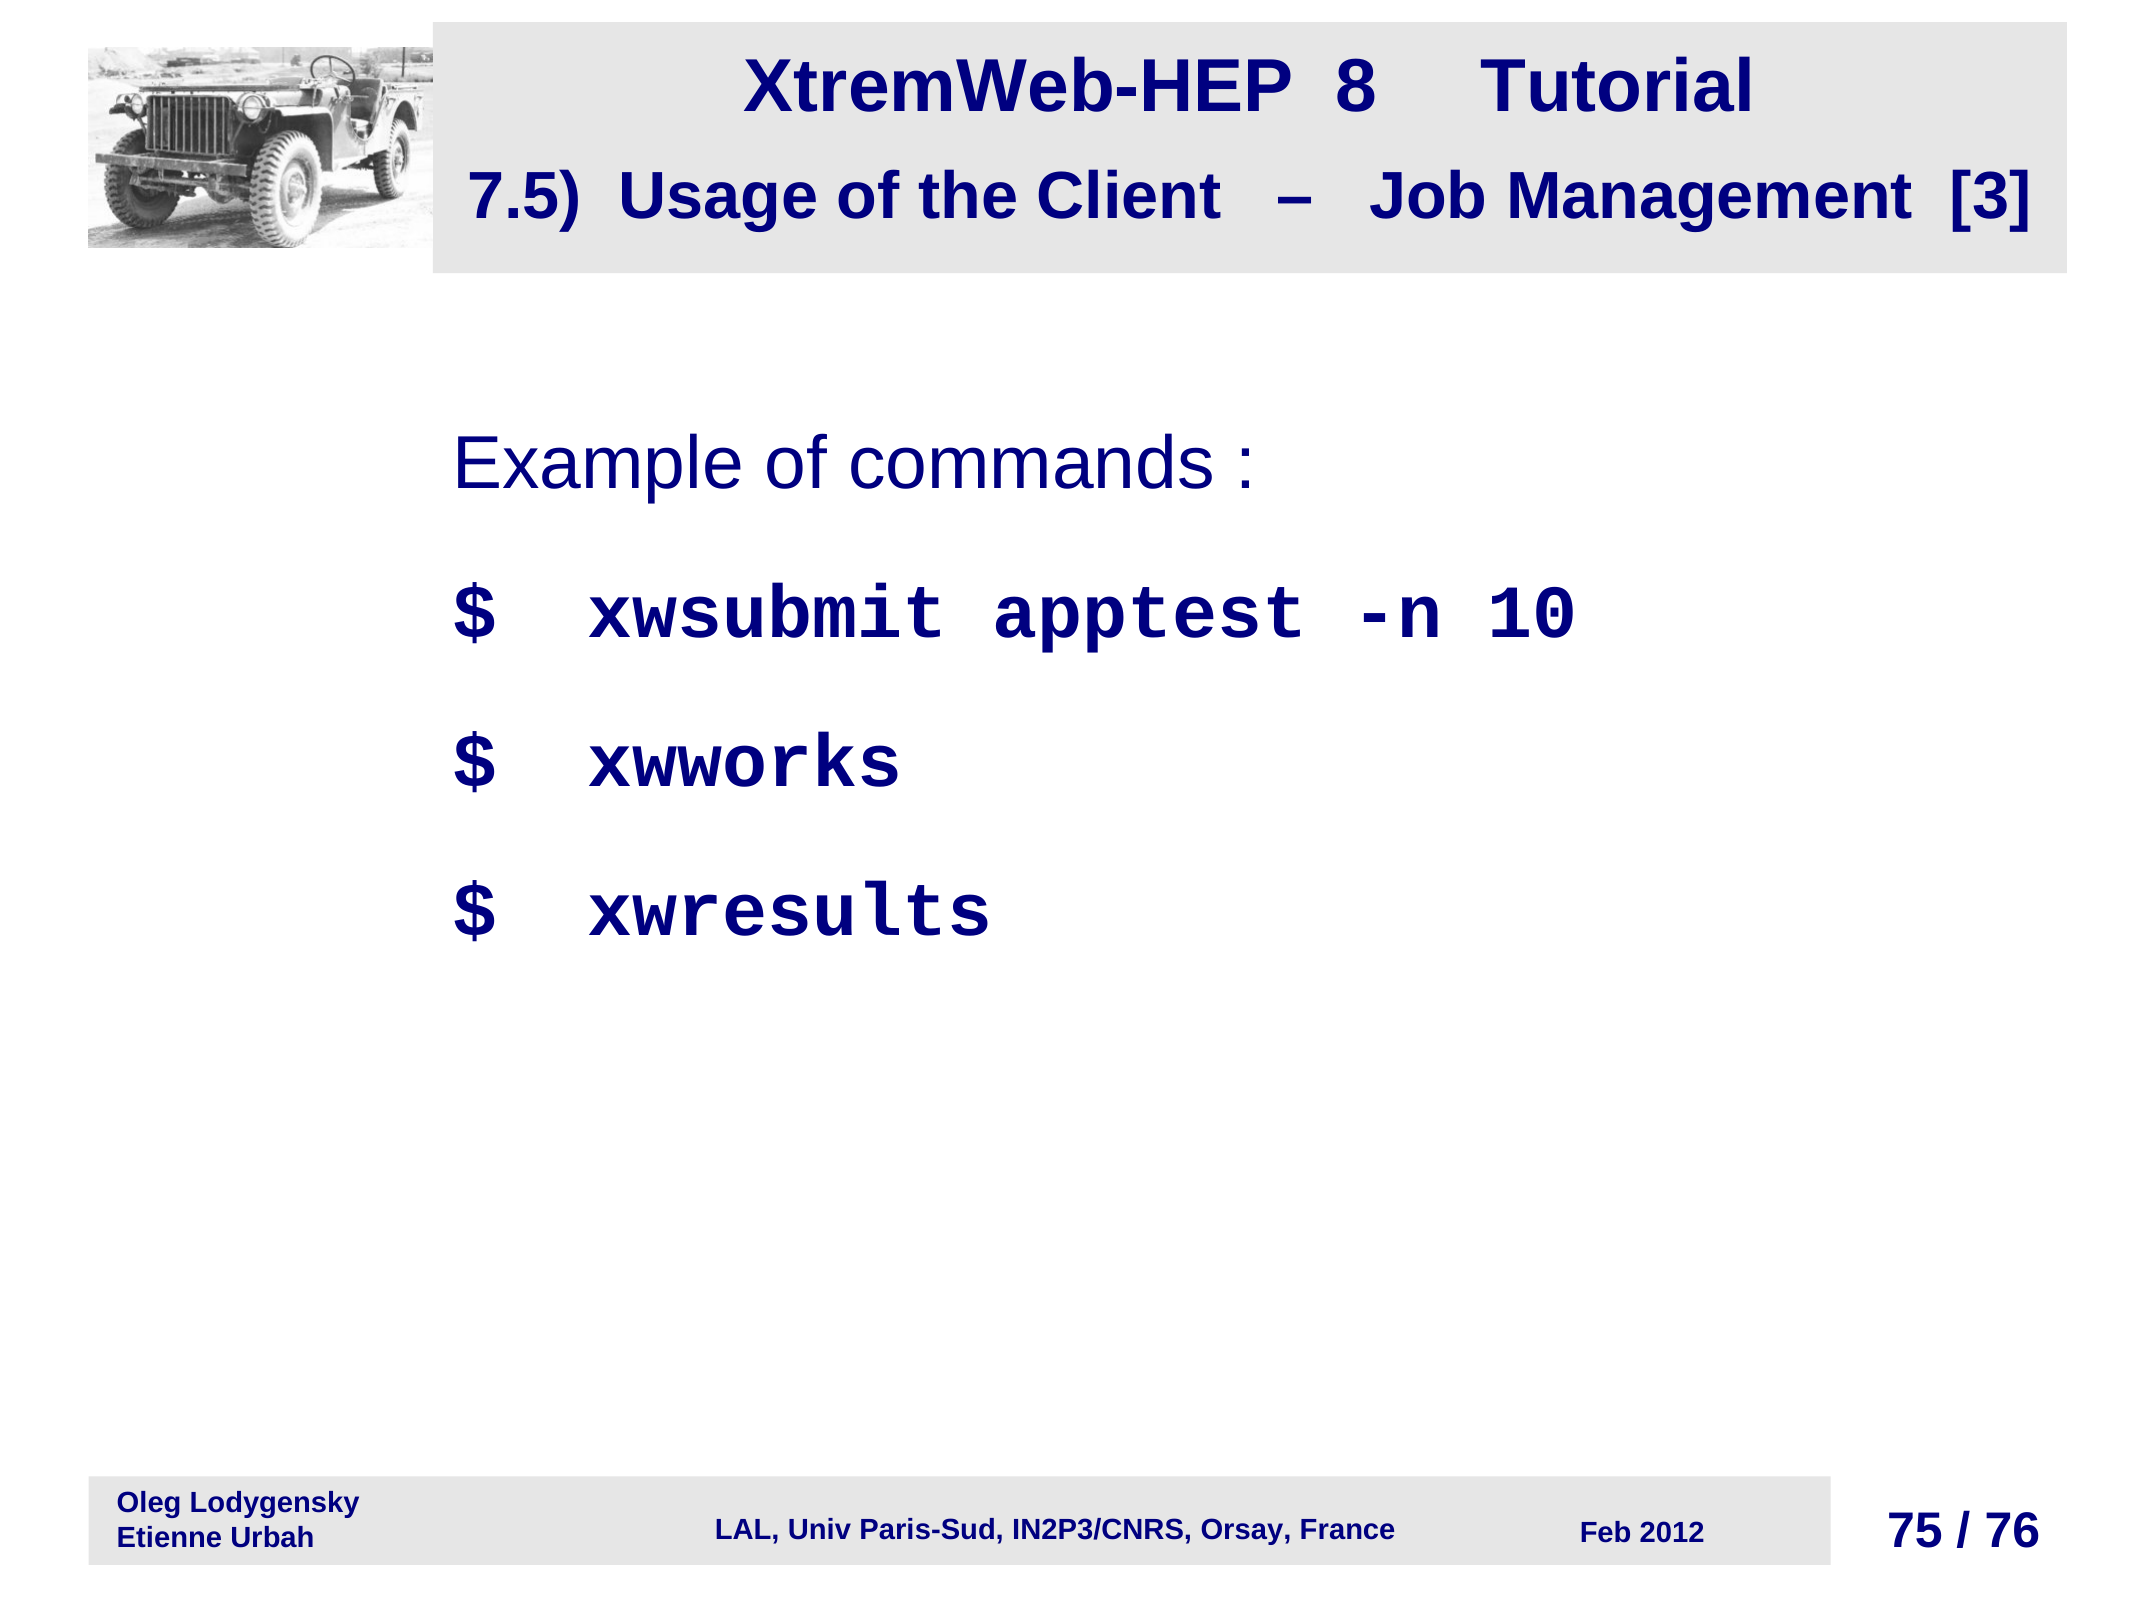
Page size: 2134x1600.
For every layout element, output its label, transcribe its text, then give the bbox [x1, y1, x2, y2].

text_box Example of commands : $ xwsubmit apptest -n 10 $ xwworks $ xwresults [442, 413, 2061, 1469]
title 7.5) Usage of the Client – Job Management [3] [442, 73, 2067, 311]
picture [88, 47, 433, 248]
